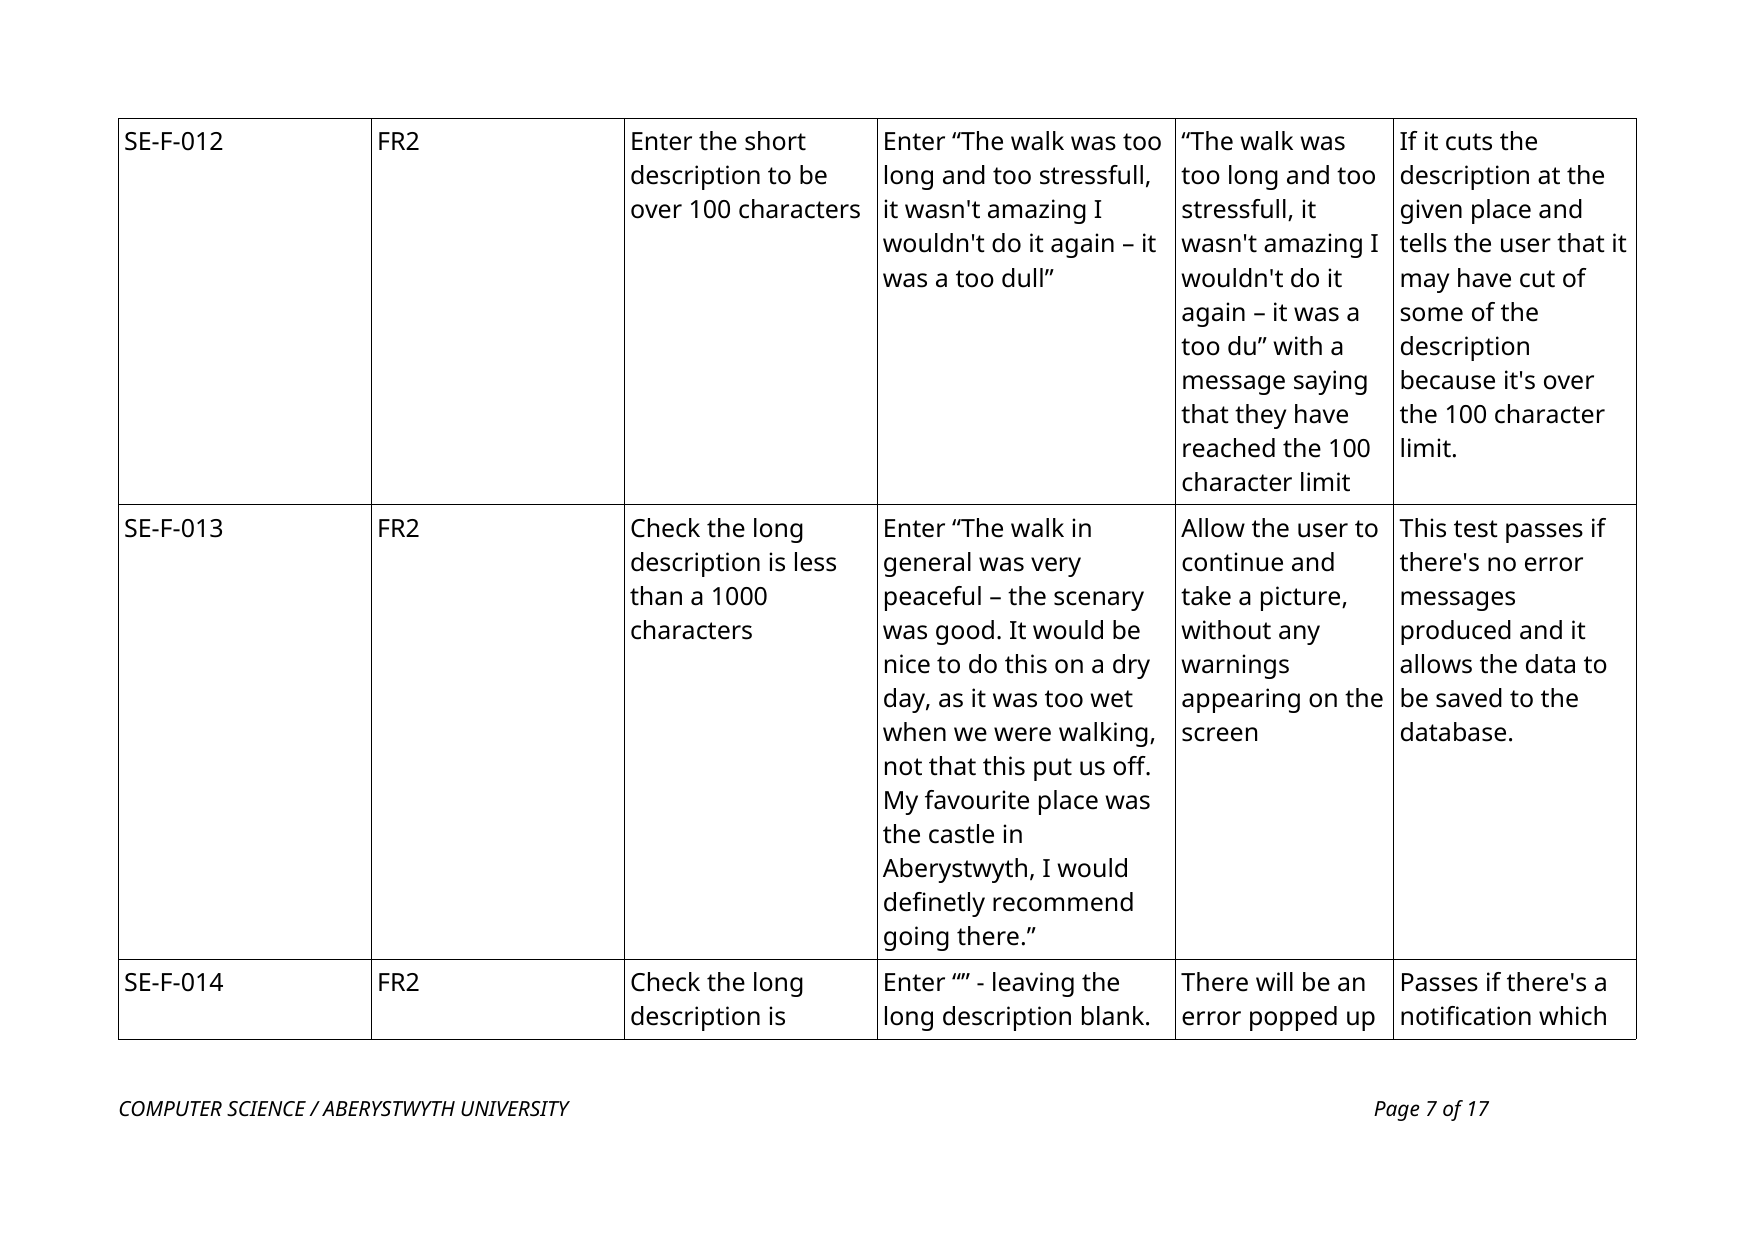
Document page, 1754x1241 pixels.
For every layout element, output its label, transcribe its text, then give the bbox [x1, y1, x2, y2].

table_cell SE-F-012 [119, 119, 371, 504]
table_cell FR2 [372, 505, 624, 959]
table_cell Passes if there's a notification which [1394, 960, 1636, 1038]
table_cell FR2 [372, 119, 624, 504]
table_cell Enter “The walk in general was very peaceful – the scenary was good. It would be nice to do this on a dry day, as it was too wet when we were walking, not that this put us off. My favourite place was the castle in Aberystwyth, I would definetly recommend going there.” [878, 505, 1175, 959]
table_cell Allow the user to continue and take a picture, without any warnings appearing on the screen [1176, 505, 1393, 959]
table_cell Check the long description is [625, 960, 877, 1038]
table_cell Check the long description is less than a 1000 characters [625, 505, 877, 959]
table_cell SE-F-013 [119, 505, 371, 959]
table_cell Enter “The walk was too long and too stressfull, it wasn't amazing I wouldn't do it again – it was a too dull” [878, 119, 1175, 504]
table_cell There will be an error popped up [1176, 960, 1393, 1038]
table_cell This test passes if there's no error messages produced and it allows the data to be saved to the database. [1394, 505, 1636, 959]
table_cell Enter “” - leaving the long description blank. [878, 960, 1175, 1038]
table_cell “The walk was too long and too stressfull, it wasn't amazing I wouldn't do it again – it was a too du” with a message saying that they have reached the 100 character limit [1176, 119, 1393, 504]
table_cell If it cuts the description at the given place and tells the user that it may have cut of some of the description because it's over the 100 character limit. [1394, 119, 1636, 504]
table_cell Enter the short description to be over 100 characters [625, 119, 877, 504]
table_cell FR2 [372, 960, 624, 1038]
table_cell SE-F-014 [119, 960, 371, 1038]
